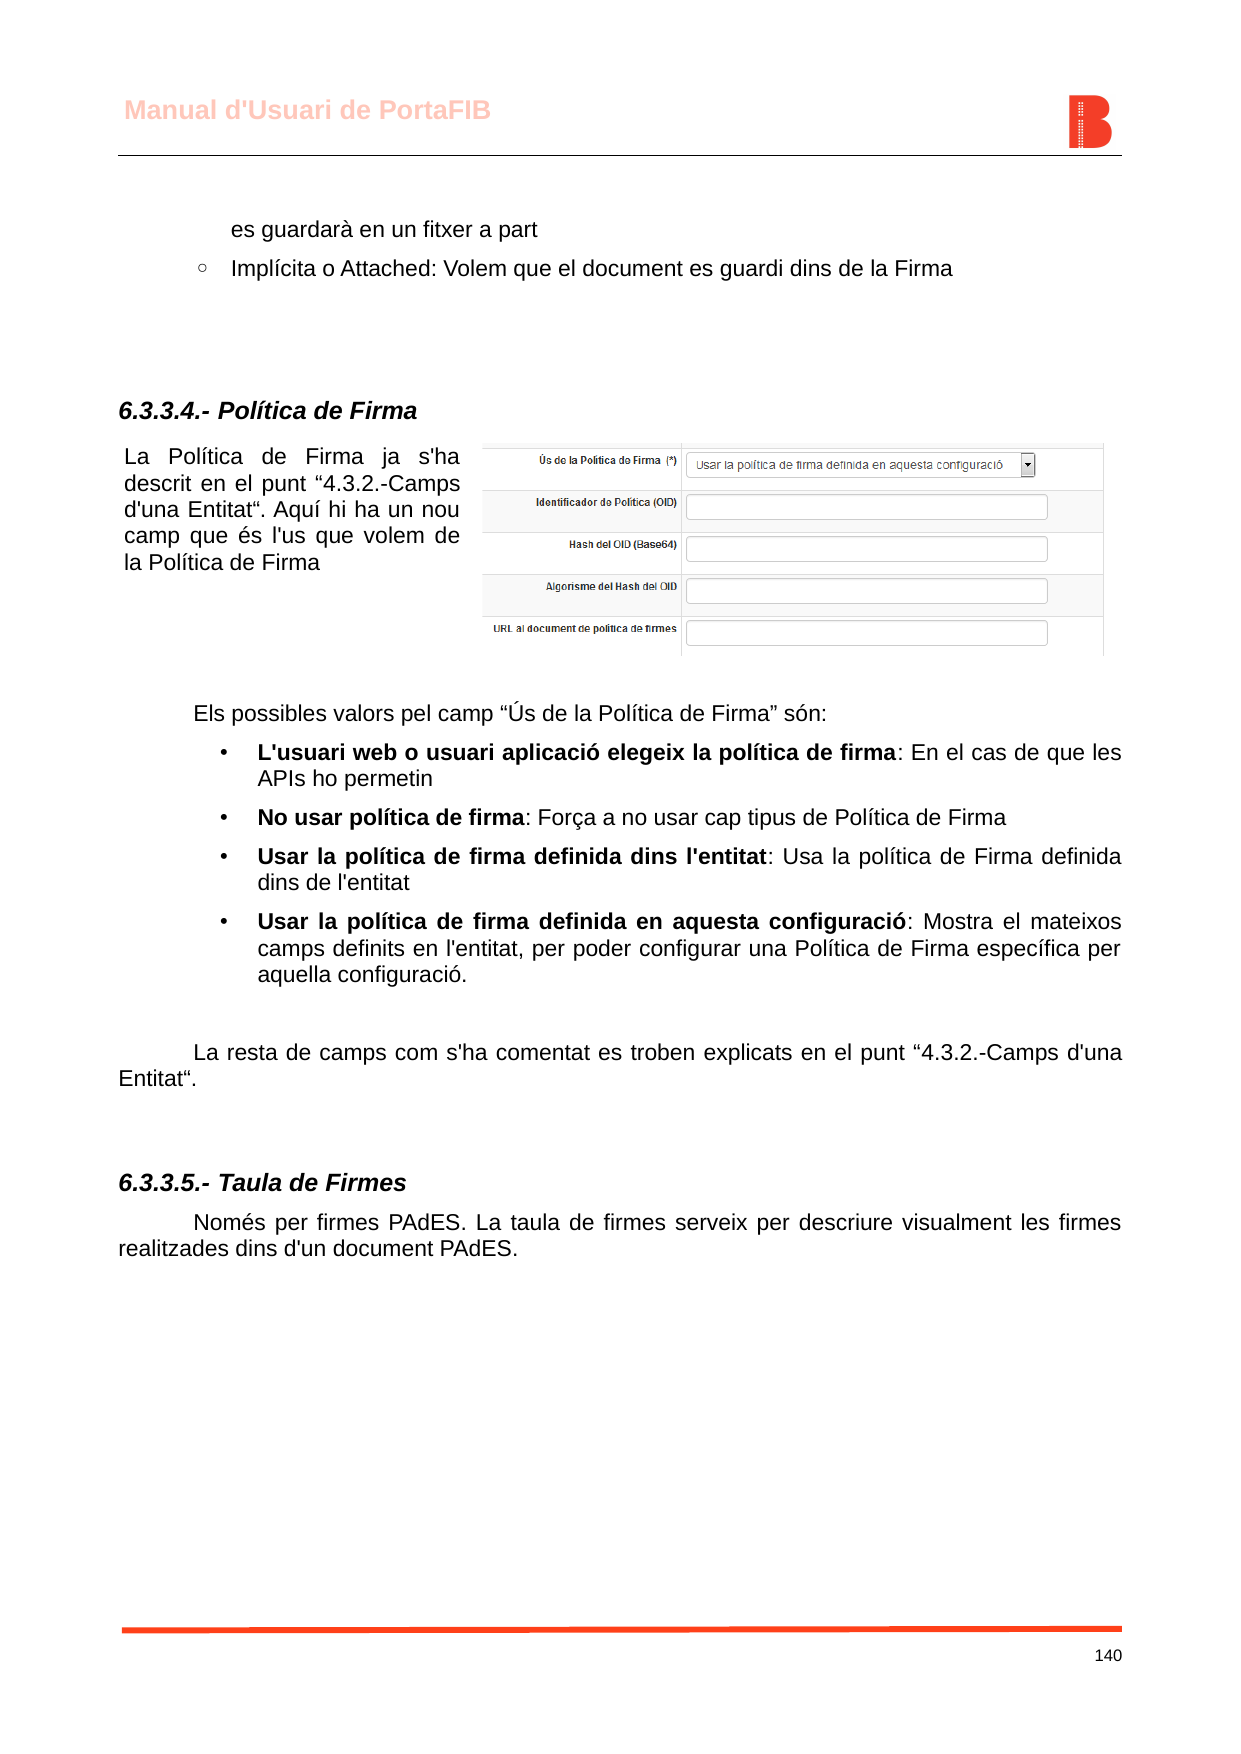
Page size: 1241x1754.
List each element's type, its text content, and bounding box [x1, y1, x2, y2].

list Usar la política de firma definida en aquesta configuració: Mostra el mateixos camps definits en l'entitat, per poder configurar una Política de Firma específica per aquella configuració. [220, 908, 1122, 987]
picture [1063, 94, 1117, 150]
list L'usuari web o usuari aplicació elegeix la política de firma: En el cas de que les APIs ho permetin [220, 739, 1122, 792]
text Només per firmes PAdES. La taula de firmes serveix per descriure visualment les firmes realitzades dins d'un document PAdES. [118, 1209, 1122, 1262]
table_header [466, 438, 1122, 700]
list Implícita o Attached: Volem que el document es guardi dins de la Firma [193, 254, 1122, 281]
list Usar la política de firma definida dins l'entitat: Usa la política de Firma definida dins de l'entitat [220, 843, 1122, 896]
picture [482, 443, 1106, 656]
text La resta de camps com s'ha comentat es troben explicats en el punt “4.3.2.-Camps d'una Entitat“. [118, 1038, 1122, 1091]
text Els possibles valors pel camp “Ús de la Política de Firma” són: [118, 700, 1122, 726]
list No usar política de firma: Força a no usar cap tipus de Política de Firma [220, 804, 1122, 830]
table_header La Política de Firma ja s'ha descrit en el punt “4.3.2.-Camps d'una Entitat“. Aquí hi ha un nou camp que és l'us que volem de la Política de Firma [118, 438, 466, 700]
list es guardarà en un fitxer a part [193, 216, 1122, 242]
subtitle Taula de Firmes [118, 1168, 1122, 1196]
subtitle Política de Firma [118, 396, 1122, 425]
